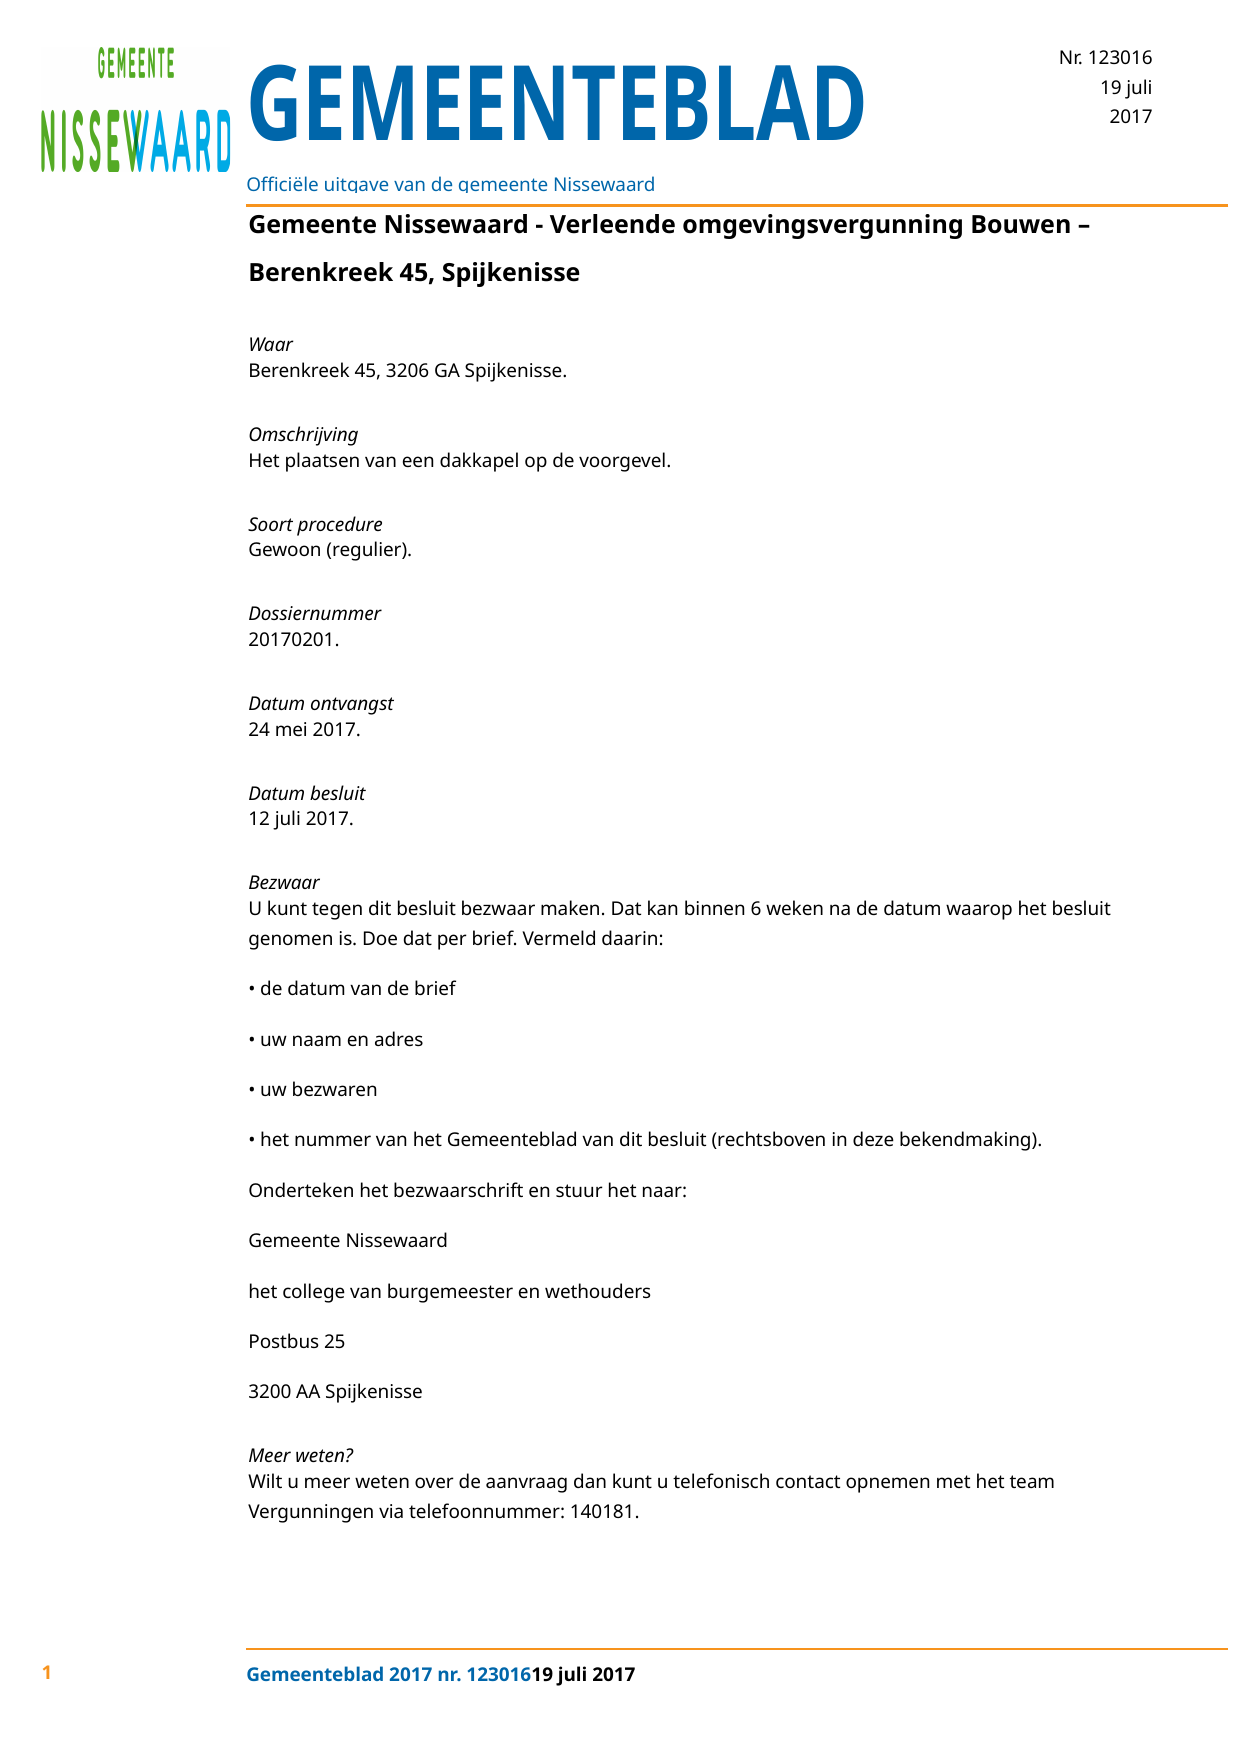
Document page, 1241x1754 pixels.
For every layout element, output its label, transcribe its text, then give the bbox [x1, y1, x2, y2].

text Gemeente Nissewaard - Verleende omgevingsvergunning Bouwen – Berenkreek 45, Spijkenisse [248, 207, 1152, 288]
text • uw naam en adres [248, 1026, 1152, 1051]
picture [201, 122, 206, 138]
text Datum besluit [248, 780, 1152, 806]
text het college van burgemeester en wethouders [248, 1278, 1152, 1303]
text Omschrijving [248, 421, 1152, 447]
text Soort procedure [248, 511, 1152, 537]
picture [200, 151, 206, 172]
text Postbus 25 [248, 1328, 1152, 1354]
picture [154, 157, 165, 172]
text 12 juli 2017. [248, 806, 1152, 831]
picture [222, 122, 227, 160]
picture [176, 157, 187, 172]
text Meer weten? [248, 1443, 1152, 1468]
text Wilt u meer weten over de aanvraag dan kunt u telefonisch contact opnemen met het team Vergunningen via telefoonnummer: 140181. [248, 1468, 1152, 1524]
picture [41, 47, 231, 172]
text Onderteken het bezwaarschrift en stuur het naar: [248, 1177, 1152, 1203]
text • uw bezwaren [248, 1076, 1152, 1102]
text Berenkreek 45, 3206 GA Spijkenisse. [248, 357, 1152, 383]
text Dossiernummer [248, 601, 1152, 626]
text Datum ontvangst [248, 690, 1152, 716]
text Waar [248, 331, 1152, 357]
text Gemeente Nissewaard [248, 1227, 1152, 1253]
text 3200 AA Spijkenisse [248, 1379, 1152, 1404]
text Bezwaar [248, 869, 1152, 895]
text 24 mei 2017. [248, 716, 1152, 742]
text U kunt tegen dit besluit bezwaar maken. Dat kan binnen 6 weken na de datum waarop het besluit genomen is. Doe dat per brief. Vermeld daarin: [248, 895, 1152, 951]
text • het nummer van het Gemeenteblad van dit besluit (rechtsboven in deze bekendmaking). [248, 1127, 1152, 1152]
text • de datum van de brief [248, 975, 1152, 1001]
text Het plaatsen van een dakkapel op de voorgevel. [248, 447, 1152, 473]
text 20170201. [248, 626, 1152, 652]
text Gewoon (regulier). [248, 537, 1152, 562]
